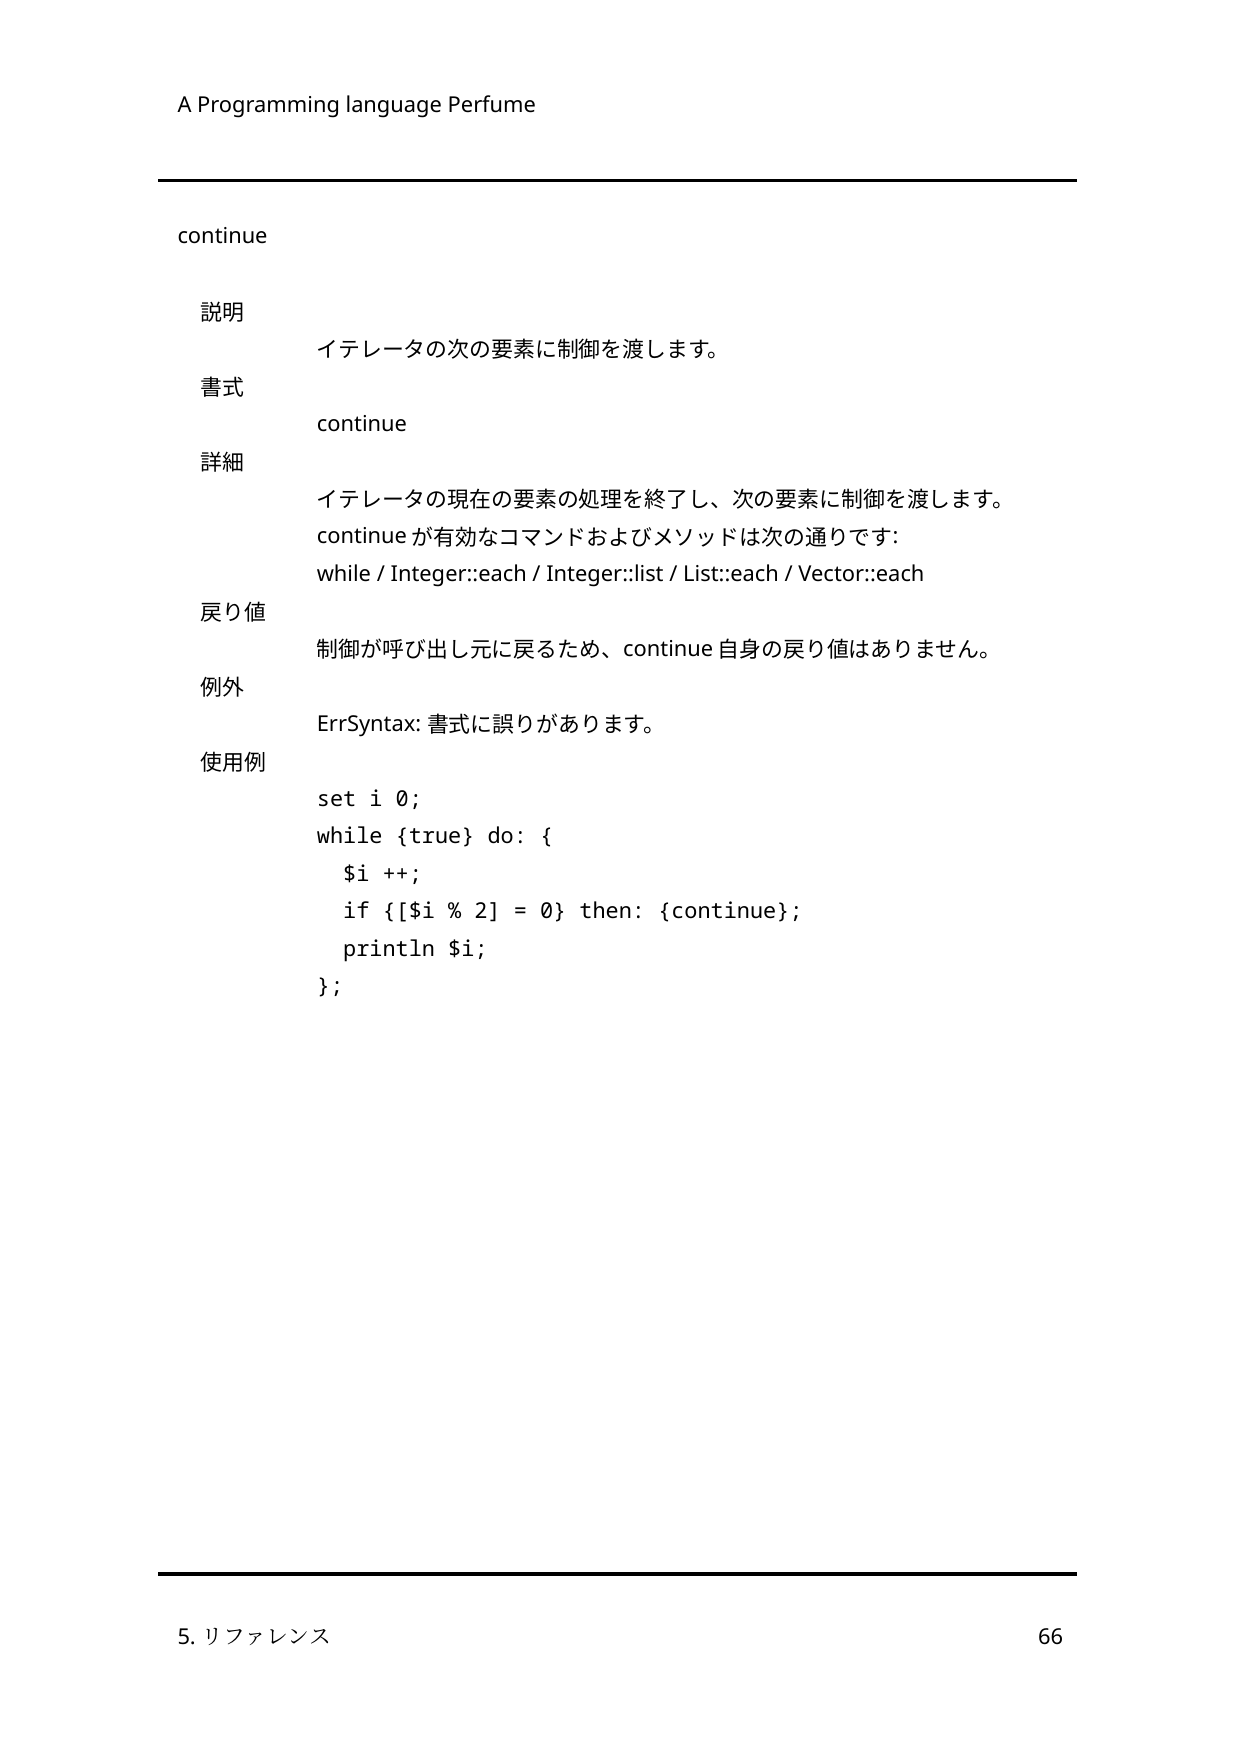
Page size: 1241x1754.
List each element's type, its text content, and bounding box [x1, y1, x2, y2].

table_cell set i 0; while {true} do: { $i ++; if {[$i % 2] = 0} then: {continue}; println $i; }; [317, 742, 1063, 1004]
subtitle continue [177, 217, 1063, 254]
table_cell 制御が呼び出し元に戻るため、continue自身の戻り値はありません。 [317, 592, 1063, 667]
table_cell 例外 [200, 667, 317, 742]
table_cell 戻り値 [200, 592, 317, 667]
table_header イテレータの次の要素に制御を渡します。 [317, 292, 1063, 367]
table_cell 使用例 [200, 742, 317, 1004]
table_header 説明 [200, 292, 317, 367]
table_cell 詳細 [200, 442, 317, 592]
table_cell 書式 [200, 367, 317, 442]
table_cell イテレータの現在の要素の処理を終了し、次の要素に制御を渡します。 continueが有効なコマンドおよびメソッドは次の通りです: while / Integer::each / Integer::list / List::each / Vector::each [317, 442, 1063, 592]
table_cell ErrSyntax: 書式に誤りがあります。 [317, 667, 1063, 742]
table_cell continue [317, 367, 1063, 442]
